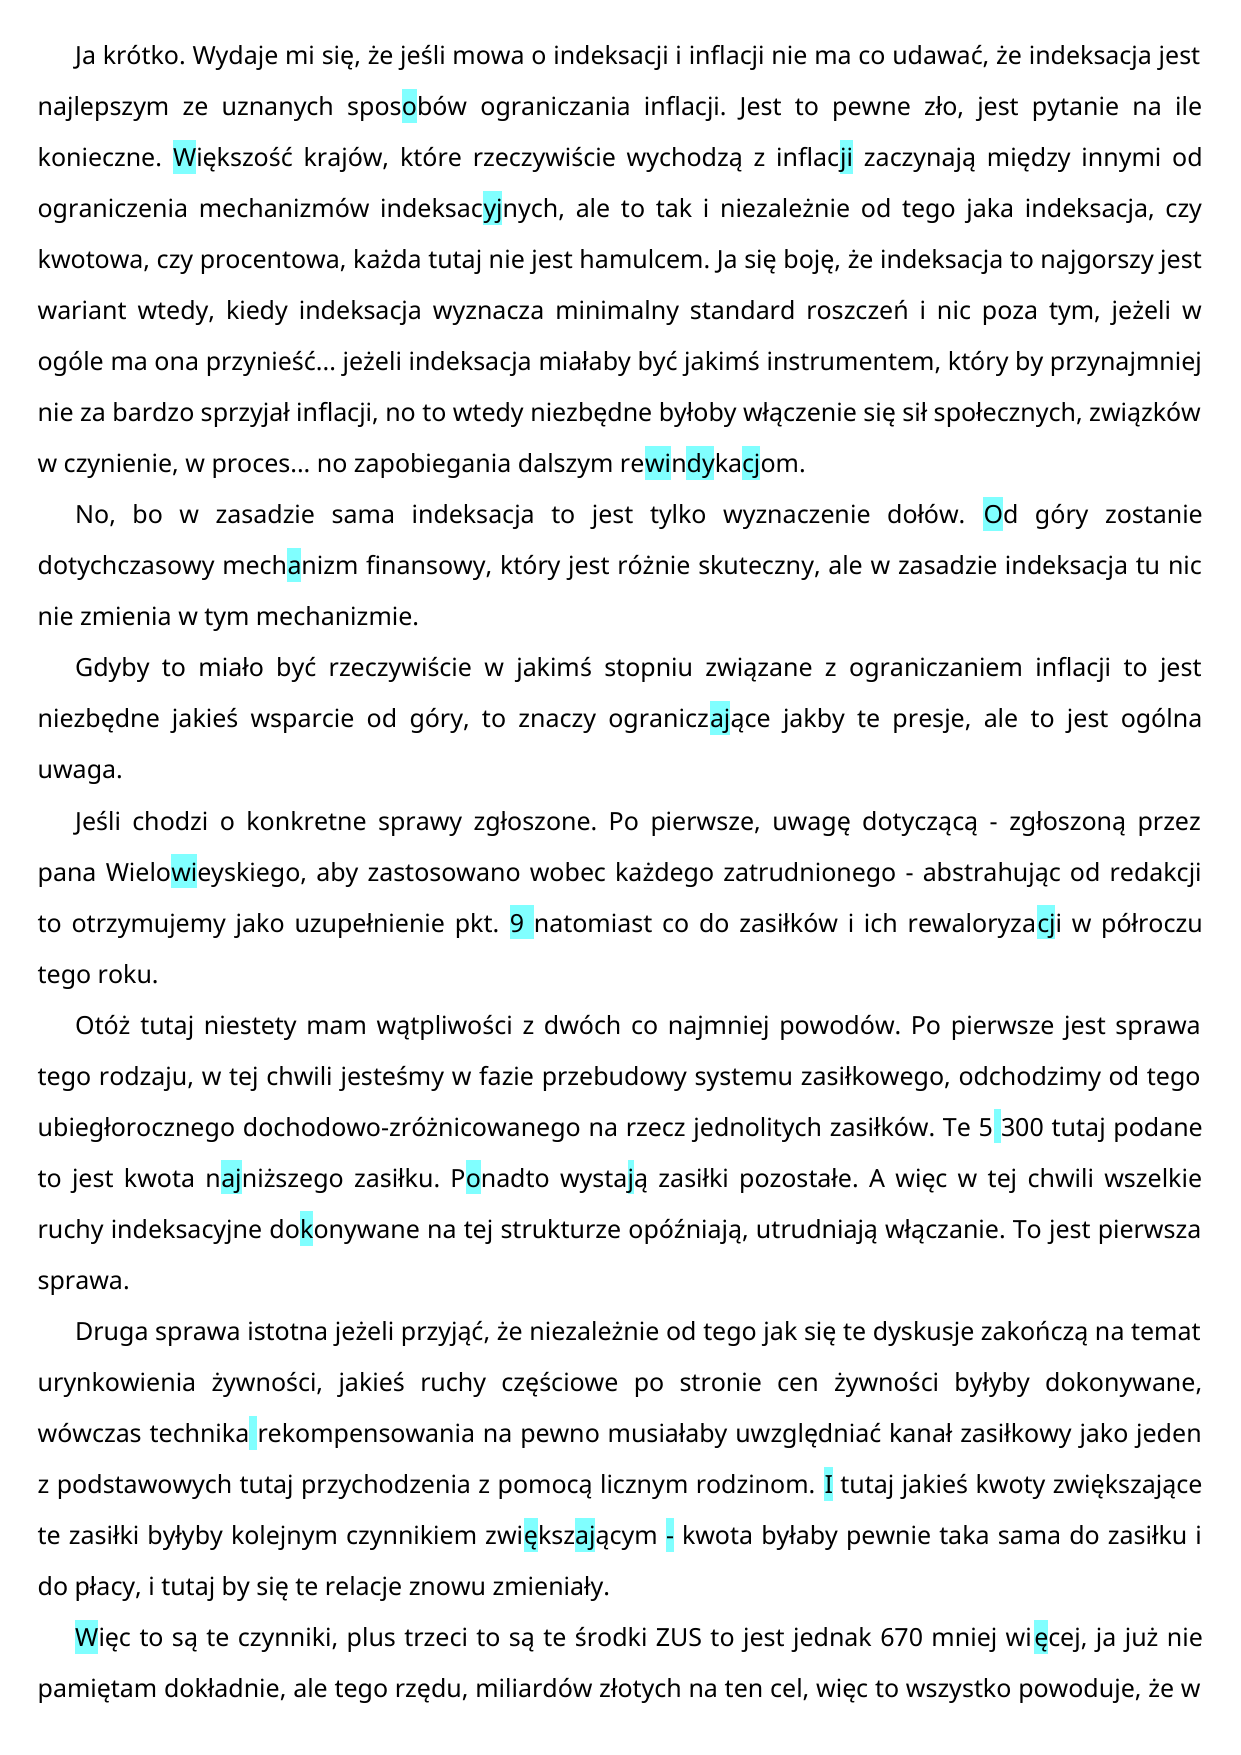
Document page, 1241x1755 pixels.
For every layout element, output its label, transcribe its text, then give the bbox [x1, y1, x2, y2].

text Otóż tutaj niestety mam wątpliwości z dwóch co najmniej powodów. Po pierwsze jest sprawa tego rodzaju, w tej chwili jesteśmy w fazie przebudowy systemu zasiłkowego, odchodzimy od tego ubiegłorocznego dochodowo-zróżnicowanego na rzecz jednolitych zasiłków. Te 5 300 tutaj podane to jest kwota najniższego zasiłku. Ponadto wystają zasiłki pozostałe. A więc w tej chwili wszelkie ruchy indeksacyjne dokonywane na tej strukturze opóźniają, utrudniają włączanie. To jest pierwsza sprawa. [37, 1007, 1203, 1297]
text Druga sprawa istotna jeżeli przyjąć, że niezależnie od tego jak się te dyskusje zakończą na temat urynkowienia żywności, jakieś ruchy częściowe po stronie cen żywności byłyby dokonywane, wówczas technika rekompensowania na pewno musiałaby uwzględniać kanał zasiłkowy jako jeden z podstawowych tutaj przychodzenia z pomocą licznym rodzinom. I tutaj jakieś kwoty zwiększające te zasiłki byłyby kolejnym czynnikiem zwiększającym - kwota byłaby pewnie taka sama do zasiłku i do płacy, i tutaj by się te relacje znowu zmieniały. [37, 1313, 1203, 1603]
text Jeśli chodzi o konkretne sprawy zgłoszone. Po pierwsze, uwagę dotyczącą - zgłoszoną przez pana Wielowieyskiego, aby zastosowano wobec każdego zatrudnionego - abstrahując od redakcji to otrzymujemy jako uzupełnienie pkt. 9 natomiast co do zasiłków i ich rewaloryzacji w półroczu tego roku. [37, 803, 1203, 990]
text No, bo w zasadzie sama indeksacja to jest tylko wyznaczenie dołów. Od góry zostanie dotychczasowy mechanizm finansowy, który jest różnie skuteczny, ale w zasadzie indeksacja tu nic nie zmienia w tym mechanizmie. [37, 497, 1203, 633]
text Więc to są te czynniki, plus trzeci to są te środki ZUS to jest jednak 670 mniej więcej, ja już nie pamiętam dokładnie, ale tego rzędu, miliardów złotych na ten cel, więc to wszystko powoduje, że w [37, 1620, 1203, 1705]
text Ja krótko. Wydaje mi się, że jeśli mowa o indeksacji i inflacji nie ma co udawać, że indeksacja jest najlepszym ze uznanych sposobów ograniczania inflacji. Jest to pewne zło, jest pytanie na ile konieczne. Większość krajów, które rzeczywiście wychodzą z inflacji zaczynają między innymi od ograniczenia mechanizmów indeksacyjnych, ale to tak i niezależnie od tego jaka indeksacja, czy kwotowa, czy procentowa, każda tutaj nie jest hamulcem. Ja się boję, że indeksacja to najgorszy jest wariant wtedy, kiedy indeksacja wyznacza minimalny standard roszczeń i nic poza tym, jeżeli w ogóle ma ona przynieść... jeżeli indeksacja miałaby być jakimś instrumentem, który by przynajmniej nie za bardzo sprzyjał inflacji, no to wtedy niezbędne byłoby włączenie się sił społecznych, związków w czynienie, w proces... no zapobiegania dalszym rewindykacjom. [37, 37, 1203, 480]
text Gdyby to miało być rzeczywiście w jakimś stopniu związane z ograniczaniem inflacji to jest niezbędne jakieś wsparcie od góry, to znaczy ograniczające jakby te presje, ale to jest ogólna uwaga. [37, 650, 1203, 786]
